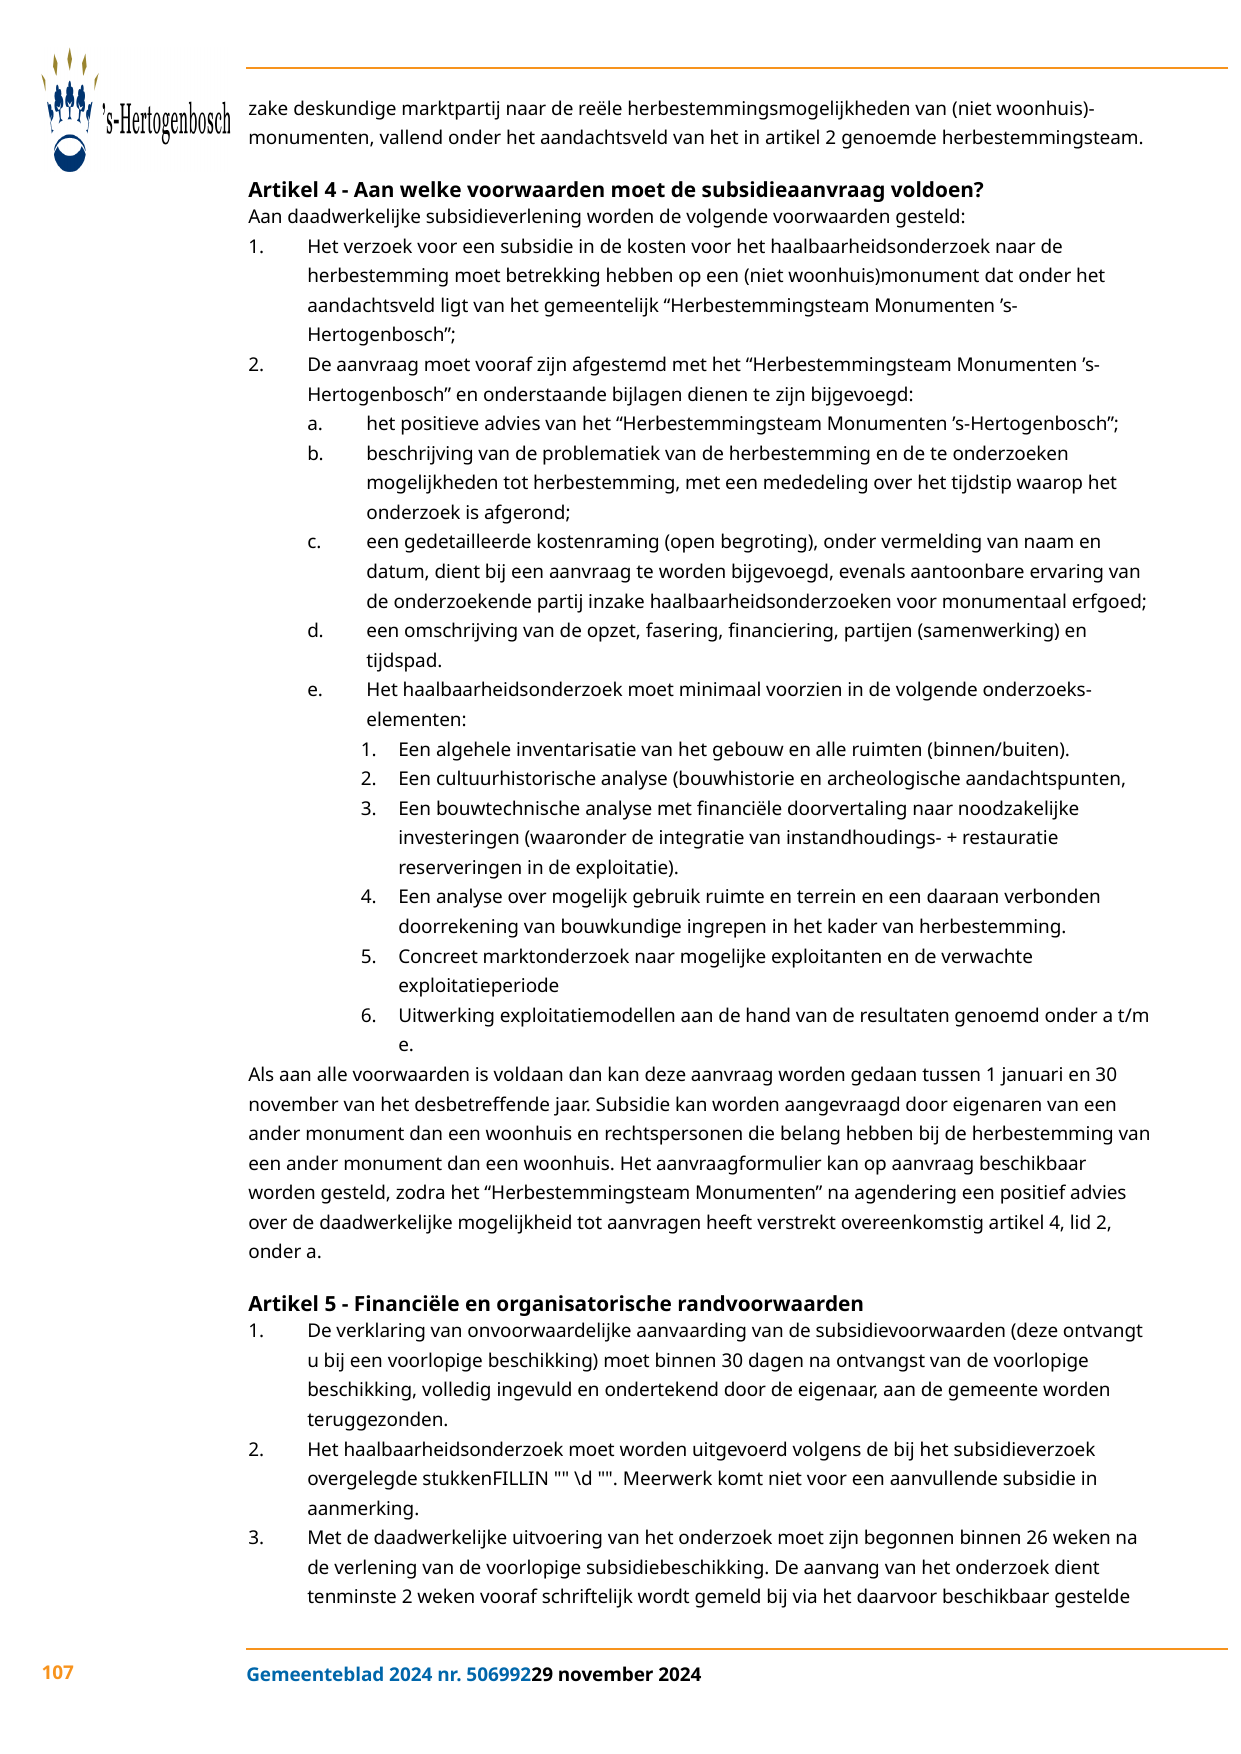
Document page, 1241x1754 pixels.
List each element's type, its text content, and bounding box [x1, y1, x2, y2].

list Uitwerking exploitatiemodellen aan de hand van de resultaten genoemd onder a t/m e. [361, 1002, 1152, 1057]
text zake deskundige marktpartij naar de reële herbestemmingsmogelijkheden van (niet woonhuis)-monumenten, vallend onder het aandachtsveld van het in artikel 2 genoemde herbestemmingsteam. [248, 95, 1152, 150]
list een omschrijving van de opzet, fasering, financiering, partijen (samenwerking) en tijdspad. [307, 617, 1152, 673]
list Een algehele inventarisatie van het gebouw en alle ruimten (binnen/buiten). [361, 736, 1152, 761]
list Het haalbaarheidsonderzoek moet minimaal voorzien in de volgende onderzoeks-elementen: [307, 677, 1152, 732]
picture [41, 47, 231, 172]
list Met de daadwerkelijke uitvoering van het onderzoek moet zijn begonnen binnen 26 weken na de verlening van de voorlopige subsidiebeschikking. De aanvang van het onderzoek dient tenminste 2 weken vooraf schriftelijk wordt gemeld bij via het daarvoor beschikbaar gestelde [248, 1524, 1152, 1609]
list het positieve advies van het “Herbestemmingsteam Monumenten ’s-Hertogenbosch”; [307, 410, 1152, 436]
text Artikel 4 - Aan welke voorwaarden moet de subsidieaanvraag voldoen? [248, 175, 1152, 203]
list een gedetailleerde kostenraming (open begroting), onder vermelding van naam en datum, dient bij een aanvraag te worden bijgevoegd, evenals aantoonbare ervaring van de onderzoekende partij inzake haalbaarheidsonderzoeken voor monumentaal erfgoed; [307, 529, 1152, 613]
list Het verzoek voor een subsidie in de kosten voor het haalbaarheidsonderzoek naar de herbestemming moet betrekking hebben op een (niet woonhuis)monument dat onder het aandachtsveld ligt van het gemeentelijk “Herbestemmingsteam Monumenten ’s-Hertogenbosch”; [248, 233, 1152, 347]
text Als aan alle voorwaarden is voldaan dan kan deze aanvraag worden gedaan tussen 1 januari en 30 november van het desbetreffende jaar. Subsidie kan worden aangevraagd door eigenaren van een ander monument dan een woonhuis en rechtspersonen die belang hebben bij de herbestemming van een ander monument dan een woonhuis. Het aanvraagformulier kan op aanvraag beschikbaar worden gesteld, zodra het “Herbestemmingsteam Monumenten” na agendering een positief advies over de daadwerkelijke mogelijkheid tot aanvragen heeft verstrekt overeenkomstig artikel 4, lid 2, onder a. [248, 1061, 1152, 1264]
list De aanvraag moet vooraf zijn afgestemd met het “Herbestemmingsteam Monumenten ’s-Hertogenbosch” en onderstaande bijlagen dienen te zijn bijgevoegd: [248, 351, 1152, 406]
list Het haalbaarheidsonderzoek moet worden uitgevoerd volgens de bij het subsidieverzoek overgelegde stukkenFILLIN "" \d "". Meerwerk komt niet voor een aanvullende subsidie in aanmerking. [248, 1436, 1152, 1521]
text Aan daadwerkelijke subsidieverlening worden de volgende voorwaarden gesteld: [248, 203, 1152, 229]
list Concreet marktonderzoek naar mogelijke exploitanten en de verwachte exploitatieperiode [361, 943, 1152, 998]
list Een bouwtechnische analyse met financiële doorvertaling naar noodzakelijke investeringen (waaronder de integratie van instandhoudings- + restauratie reserveringen in de exploitatie). [361, 795, 1152, 880]
list De verklaring van onvoorwaardelijke aanvaarding van de subsidievoorwaarden (deze ontvangt u bij een voorlopige beschikking) moet binnen 30 dagen na ontvangst van de voorlopige beschikking, volledig ingevuld en ondertekend door de eigenaar, aan de gemeente worden teruggezonden. [248, 1317, 1152, 1432]
text Artikel 5 - Financiële en organisatorische randvoorwaarden [248, 1289, 1152, 1317]
list Een analyse over mogelijk gebruik ruimte en terrein en een daaraan verbonden doorrekening van bouwkundige ingrepen in het kader van herbestemming. [361, 884, 1152, 939]
list beschrijving van de problematiek van de herbestemming en de te onderzoeken mogelijkheden tot herbestemming, met een mededeling over het tijdstip waarop het onderzoek is afgerond; [307, 440, 1152, 525]
list Een cultuurhistorische analyse (bouwhistorie en archeologische aandachtspunten, [361, 765, 1152, 791]
